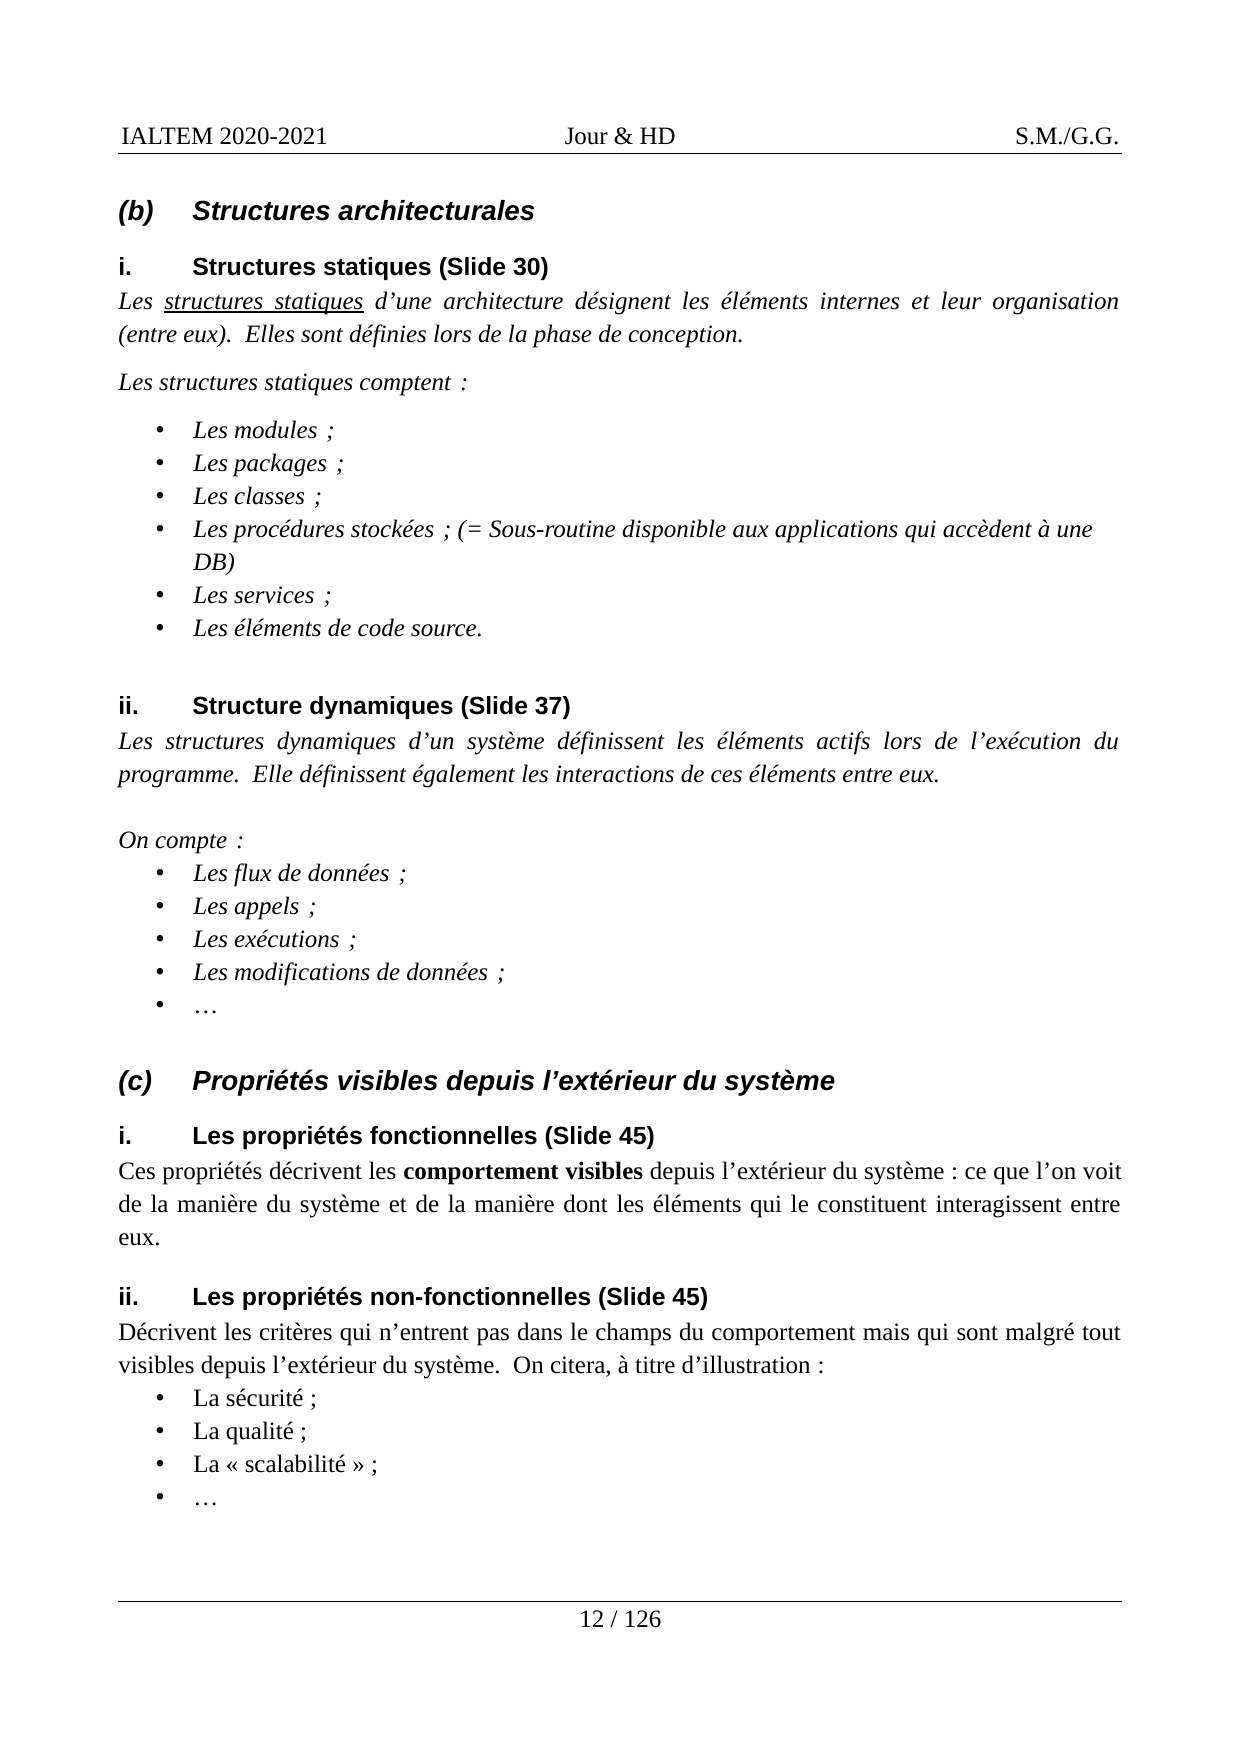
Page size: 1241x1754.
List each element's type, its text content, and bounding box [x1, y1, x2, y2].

text Les structures dynamiques d’un système définissent les éléments actifs lors de l’exécution du programme. Elle définissent également les interactions de ces éléments entre eux. [118, 726, 1122, 788]
list La sécurité ; [156, 1383, 1122, 1412]
list La « scalabilité » ; [156, 1449, 1122, 1478]
text Les structures statiques d’une architecture désignent les éléments internes et leur organisation (entre eux). Elles sont définies lors de la phase de conception. [118, 286, 1122, 348]
list Les appels ; [156, 891, 1122, 920]
list Les flux de données ; [156, 858, 1122, 887]
list Les modifications de données ; [156, 957, 1122, 986]
subtitle Les propriétés fonctionnelles (Slide 45) [118, 1121, 1122, 1150]
subtitle Structures statiques (Slide 30) [118, 252, 1122, 280]
text Décrivent les critères qui n’entrent pas dans le champs du comportement mais qui sont malgré tout visibles depuis l’extérieur du système. On citera, à titre d’illustration : [118, 1317, 1122, 1379]
list … [156, 990, 1122, 1019]
text On compte : [118, 825, 1122, 854]
subtitle Structure dynamiques (Slide 37) [118, 691, 1122, 720]
list Les procédures stockées ; (= Sous-routine disponible aux applications qui accèdent à une DB) [156, 514, 1122, 576]
text Les structures statiques comptent : [118, 367, 1122, 396]
list … [156, 1482, 1122, 1511]
list Les services ; [156, 580, 1122, 608]
list Les exécutions ; [156, 924, 1122, 953]
text Ces propriétés décrivent les comportement visibles depuis l’extérieur du système : ce que l’on voit de la manière du système et de la manière dont les éléments qui le constituent interagissent entre eux. [118, 1156, 1122, 1251]
list Les modules ; [156, 415, 1122, 443]
list Les packages ; [156, 448, 1122, 476]
list Les éléments de code source. [156, 613, 1122, 642]
subtitle Les propriétés non-fonctionnelles (Slide 45) [118, 1282, 1122, 1311]
list La qualité ; [156, 1416, 1122, 1445]
subtitle Structures architecturales [118, 195, 1122, 227]
subtitle Propriétés visibles depuis l’extérieur du système [118, 1064, 1122, 1096]
list Les classes ; [156, 481, 1122, 509]
